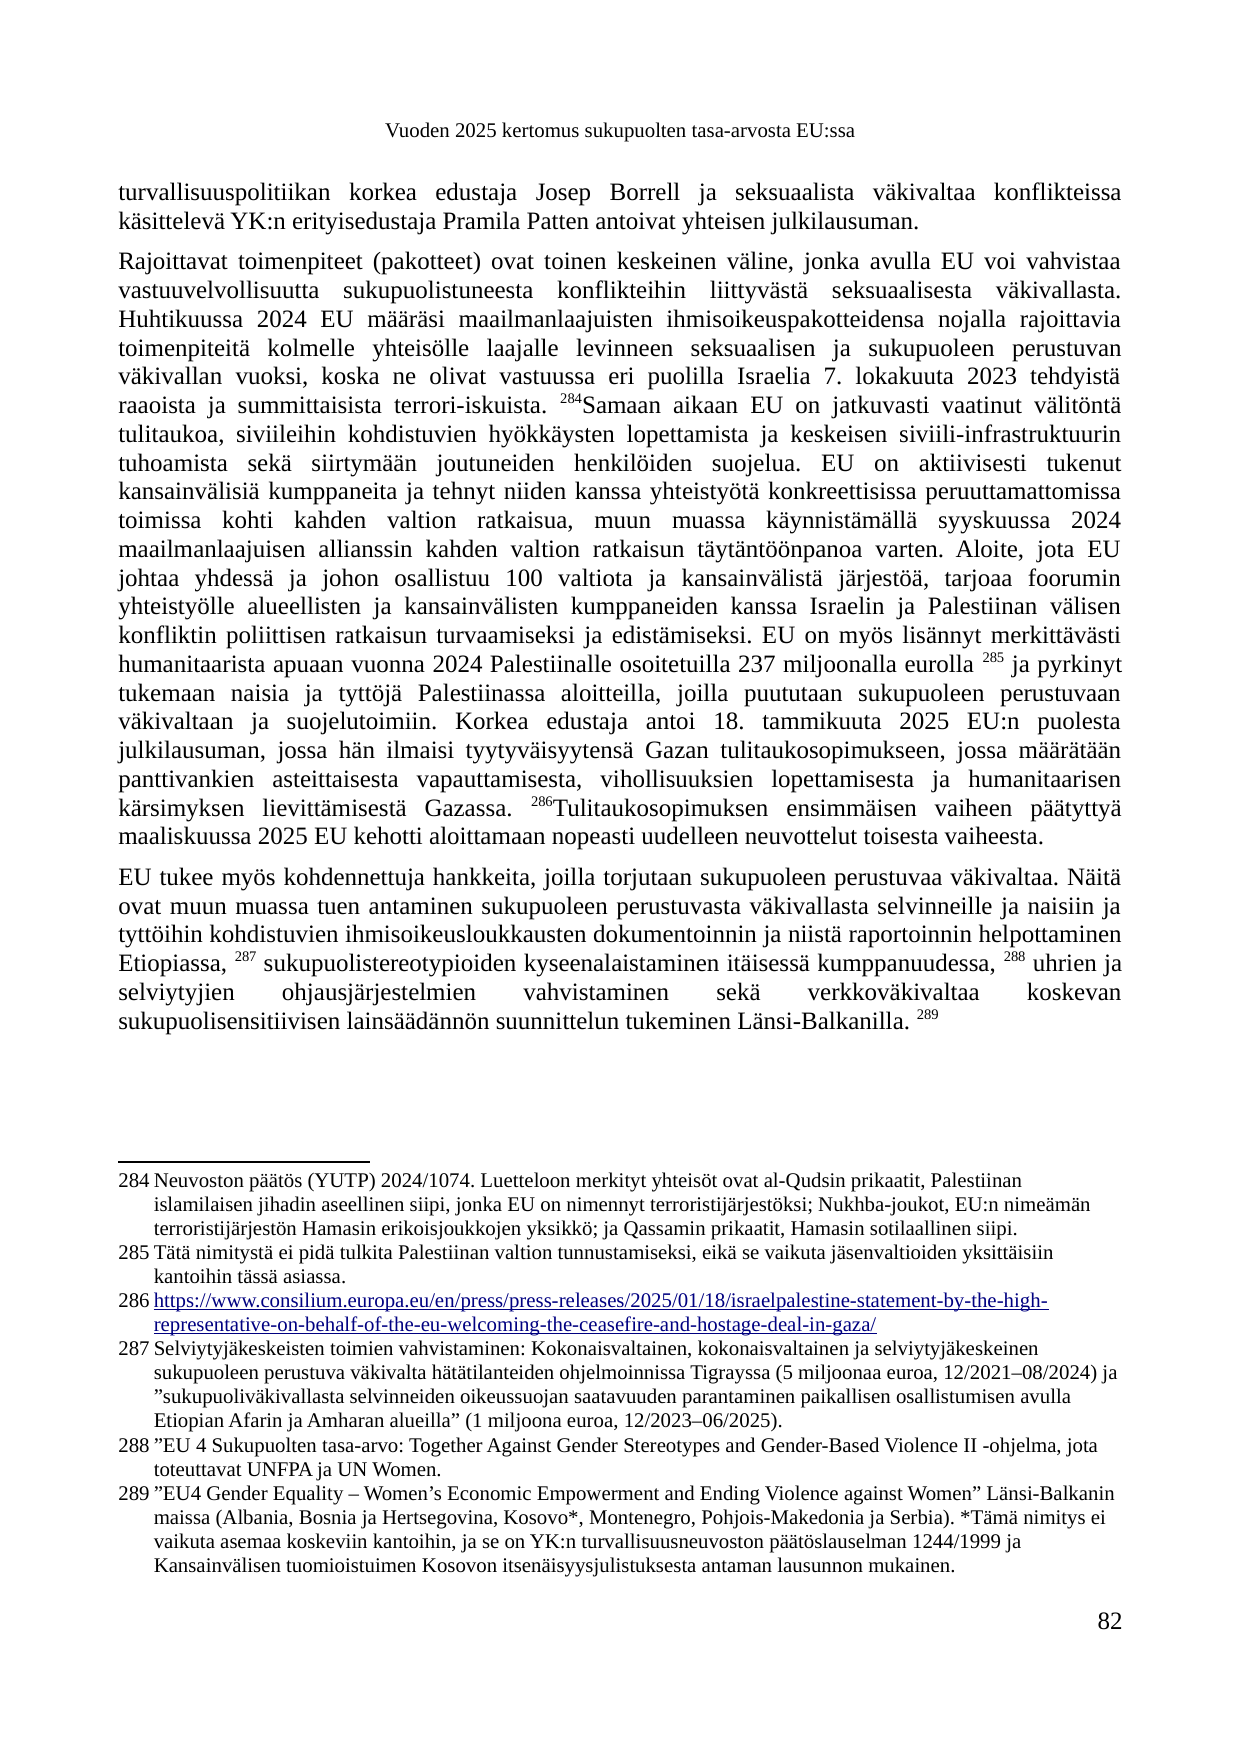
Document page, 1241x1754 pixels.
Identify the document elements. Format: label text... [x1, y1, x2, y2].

text Rajoittavat toimenpiteet (pakotteet) ovat toinen keskeinen väline, jonka avulla EU voi vahvistaa vastuuvelvollisuutta sukupuolistuneesta konflikteihin liittyvästä seksuaalisesta väkivallasta. Huhtikuussa 2024 EU määräsi maailmanlaajuisten ihmisoikeuspakotteidensa nojalla rajoittavia toimenpiteitä kolmelle yhteisölle laajalle levinneen seksuaalisen ja sukupuoleen perustuvan väkivallan vuoksi, koska ne olivat vastuussa eri puolilla Israelia 7. lokakuuta 2023 tehdyistä raaoista ja summittaisista terrori-iskuista. Samaan aikaan EU on jatkuvasti vaatinut välitöntä tulitaukoa, siviileihin kohdistuvien hyökkäysten lopettamista ja keskeisen siviili-infrastruktuurin tuhoamista sekä siirtymään joutuneiden henkilöiden suojelua. EU on aktiivisesti tukenut kansainvälisiä kumppaneita ja tehnyt niiden kanssa yhteistyötä konkreettisissa peruuttamattomissa toimissa kohti kahden valtion ratkaisua, muun muassa käynnistämällä syyskuussa 2024 maailmanlaajuisen allianssin kahden valtion ratkaisun täytäntöönpanoa varten. Aloite, jota EU johtaa yhdessä ja johon osallistuu 100 valtiota ja kansainvälistä järjestöä, tarjoaa foorumin yhteistyölle alueellisten ja kansainvälisten kumppaneiden kanssa Israelin ja Palestiinan välisen konfliktin poliittisen ratkaisun turvaamiseksi ja edistämiseksi. EU on myös lisännyt merkittävästi humanitaarista apuaan vuonna 2024 Palestiinalle osoitetuilla 237 miljoonalla eurolla ja pyrkinyt tukemaan naisia ja tyttöjä Palestiinassa aloitteilla, joilla puututaan sukupuoleen perustuvaan väkivaltaan ja suojelutoimiin. Korkea edustaja antoi 18. tammikuuta 2025 EU:n puolesta julkilausuman, jossa hän ilmaisi tyytyväisyytensä Gazan tulitaukosopimukseen, jossa määrätään panttivankien asteittaisesta vapauttamisesta, vihollisuuksien lopettamisesta ja humanitaarisen kärsimyksen lievittämisestä Gazassa. Tulitaukosopimuksen ensimmäisen vaiheen päätyttyä maaliskuussa 2025 EU kehotti aloittamaan nopeasti uudelleen neuvottelut toisesta vaiheesta. [118, 246, 1122, 850]
text ”EU 4 Sukupuolten tasa-arvo: Together Against Gender Stereotypes and Gender-Based Violence II -ohjelma, jota toteuttavat UNFPA ja UN Women. [118, 1432, 1122, 1481]
text ”EU4 Gender Equality – Women’s Economic Empowerment and Ending Violence against Women” Länsi-Balkanin maissa (Albania, Bosnia ja Hertsegovina, Kosovo*, Montenegro, Pohjois-Makedonia ja Serbia). *Tämä nimitys ei vaikuta asemaa koskeviin kantoihin, ja se on YK:n turvallisuusneuvoston päätöslauselman 1244/1999 ja Kansainvälisen tuomioistuimen Kosovon itsenäisyysjulistuksesta antaman lausunnon mukainen. [118, 1481, 1122, 1577]
text Selviytyjäkeskeisten toimien vahvistaminen: Kokonaisvaltainen, kokonaisvaltainen ja selviytyjäkeskeinen sukupuoleen perustuva väkivalta hätätilanteiden ohjelmoinnissa Tigrayssa (5 miljoonaa euroa, 12/2021–08/2024) ja ”sukupuoliväkivallasta selvinneiden oikeussuojan saatavuuden parantaminen paikallisen osallistumisen avulla Etiopian Afarin ja Amharan alueilla” (1 miljoona euroa, 12/2023–06/2025). [118, 1336, 1122, 1432]
text EU tukee myös kohdennettuja hankkeita, joilla torjutaan sukupuoleen perustuvaa väkivaltaa. Näitä ovat muun muassa tuen antaminen sukupuoleen perustuvasta väkivallasta selvinneille ja naisiin ja tyttöihin kohdistuvien ihmisoikeusloukkausten dokumentoinnin ja niistä raportoinnin helpottaminen Etiopiassa, sukupuolistereotypioiden kyseenalaistaminen itäisessä kumppanuudessa, uhrien ja selviytyjien ohjausjärjestelmien vahvistaminen sekä verkkoväkivaltaa koskevan sukupuolisensitiivisen lainsäädännön suunnittelun tukeminen Länsi-Balkanilla. [118, 862, 1122, 1034]
text https://www.consilium.europa.eu/en/press/press-releases/2025/01/18/israelpalestine-statement-by-the-high-representative-on-behalf-of-the-eu-welcoming-the-ceasefire-and-hostage-deal-in-gaza/ [118, 1288, 1122, 1336]
text Tätä nimitystä ei pidä tulkita Palestiinan valtion tunnustamiseksi, eikä se vaikuta jäsenvaltioiden yksittäisiin kantoihin tässä asiassa. [118, 1240, 1122, 1288]
text Neuvoston päätös (YUTP) 2024/1074. Luetteloon merkityt yhteisöt ovat al-Qudsin prikaatit, Palestiinan islamilaisen jihadin aseellinen siipi, jonka EU on nimennyt terroristijärjestöksi; Nukhba-joukot, EU:n nimeämän terroristijärjestön Hamasin erikoisjoukkojen yksikkö; ja Qassamin prikaatit, Hamasin sotilaallinen siipi. [118, 1168, 1122, 1240]
text turvallisuuspolitiikan korkea edustaja Josep Borrell ja seksuaalista väkivaltaa konflikteissa käsittelevä YK:n erityisedustaja Pramila Patten antoivat yhteisen julkilausuman. [118, 177, 1122, 234]
